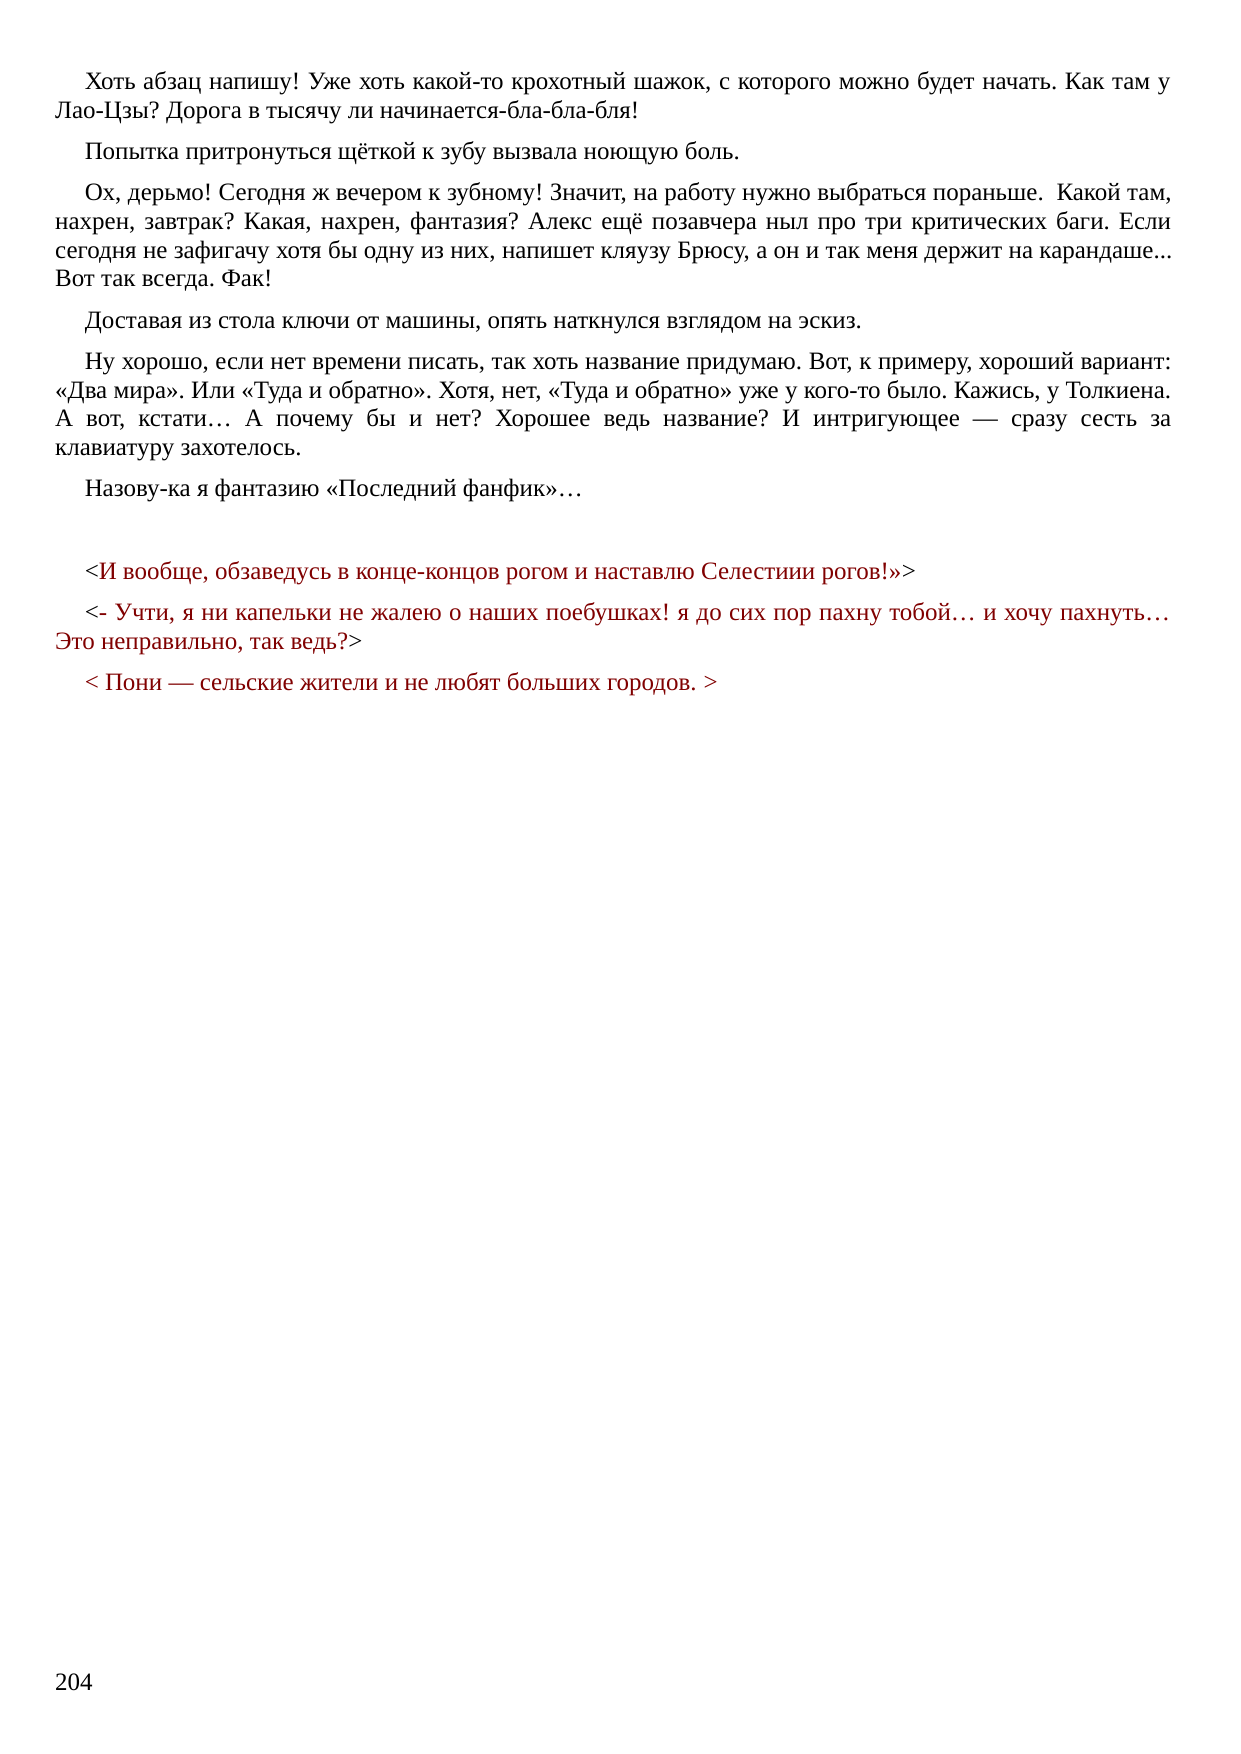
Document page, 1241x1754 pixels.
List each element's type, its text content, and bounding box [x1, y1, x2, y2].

text <И вообще, обзаведусь в конце-концов рогом и наставлю Селестиии рогов!»> [55, 556, 1173, 585]
text Попытка притронуться щёткой к зубу вызвала ноющую боль. [55, 136, 1173, 165]
text Ну хорошо, если нет времени писать, так хоть название придумаю. Вот, к примеру, хороший вариант: «Два мира». Или «Туда и обратно». Хотя, нет, «Туда и обратно» уже у кого-то было. Кажись, у Толкиена. А вот, кстати… А почему бы и нет? Хорошее ведь название? И интригующее — сразу сесть за клавиатуру захотелось. [55, 346, 1173, 461]
text <- Учти, я ни капельки не жалею о наших поебушках! я до сих пор пахну тобой… и хочу пахнуть… Это неправильно, так ведь?> [55, 597, 1173, 655]
text Ох, дерьмо! Сегодня ж вечером к зубному! Значит, на работу нужно выбраться пораньше. Какой там, нахрен, завтрак? Какая, нахрен, фантазия? Алекс ещё позавчера ныл про три критических баги. Если сегодня не зафигачу хотя бы одну из них, напишет кляузу Брюсу, а он и так меня держит на карандаше... Вот так всегда. Фак! [55, 177, 1173, 292]
text Хоть абзац напишу! Уже хоть какой-то крохотный шажок, с которого можно будет начать. Как там у Лао-Цзы? Дорога в тысячу ли начинается-бла-бла-бля! [55, 66, 1173, 123]
text < Пони — сельские жители и не любят больших городов. > [55, 667, 1173, 696]
text Доставая из стола ключи от машины, опять наткнулся взглядом на эскиз. [55, 305, 1173, 333]
text Назову-ка я фантазию «Последний фанфик»… [55, 473, 1173, 502]
